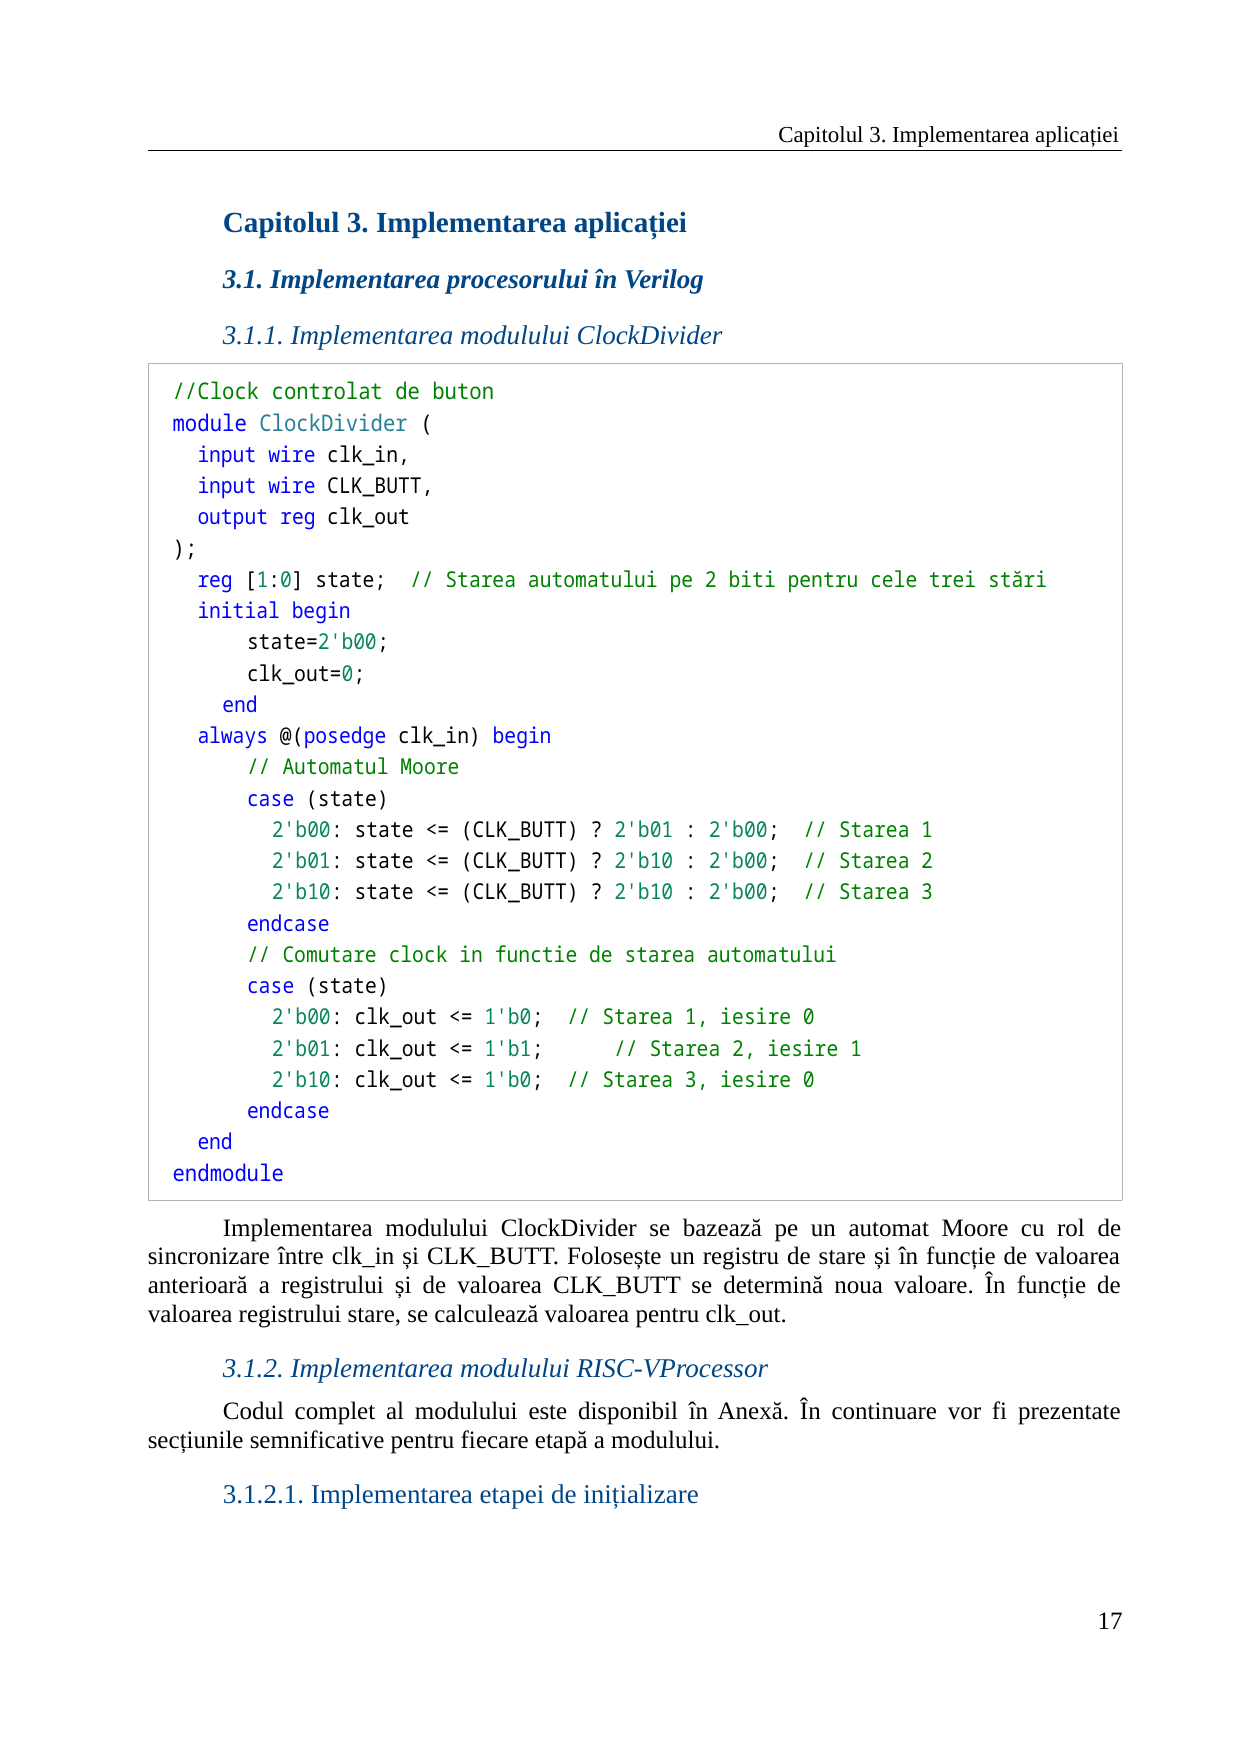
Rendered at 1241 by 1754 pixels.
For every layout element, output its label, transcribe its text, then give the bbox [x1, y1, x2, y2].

text 2'b10: state <= (CLK_BUTT) ? 2'b10 : 2'b00; // Starea 3 [149, 863, 1122, 894]
text 2'b00: clk_out <= 1'b0; // Starea 1, iesire 0 [149, 988, 1122, 1019]
text endcase [149, 894, 1122, 925]
text // Comutare clock in functie de starea automatului [149, 925, 1122, 957]
text reg [1:0] state; // Starea automatului pe 2 biti pentru cele trei stări [149, 550, 1122, 582]
text always @(posedge clk_in) begin [149, 707, 1122, 738]
text case (state) [149, 957, 1122, 988]
text end [149, 675, 1122, 707]
subtitle Implementarea modulului ClockDivider [223, 319, 1122, 350]
text 2'b10: clk_out <= 1'b0; // Starea 3, iesire 0 [149, 1050, 1122, 1082]
text 2'b01: clk_out <= 1'b1; // Starea 2, iesire 1 [149, 1019, 1122, 1050]
text input wire clk_in, [149, 425, 1122, 457]
text clk_out=0; [149, 644, 1122, 675]
text input wire CLK_BUTT, [149, 457, 1122, 488]
subtitle Implementarea modulului RISC-VProcessor [223, 1352, 1122, 1384]
text // Automatul Moore [149, 738, 1122, 769]
text ); [149, 519, 1122, 550]
text end [149, 1113, 1122, 1144]
text endmodule [149, 1144, 1122, 1200]
text output reg clk_out [149, 488, 1122, 519]
subtitle Implementarea etapei de inițializare [223, 1478, 1122, 1509]
text initial begin [149, 582, 1122, 613]
text case (state) [149, 769, 1122, 800]
text state=2'b00; [149, 613, 1122, 644]
text //Clock controlat de buton [149, 364, 1122, 394]
text endcase [149, 1082, 1122, 1113]
subtitle Implementarea procesorului în Verilog [223, 263, 1122, 294]
text Codul complet al modulului este disponibil în Anexă. În continuare vor fi prezentate secțiunile semnificative pentru fiecare etapă a modulului. [148, 1396, 1122, 1453]
subtitle Implementarea aplicației [148, 205, 1122, 238]
text Implementarea modulului ClockDivider se bazează pe un automat Moore cu rol de sincronizare între clk_in și CLK_BUTT. Folosește un registru de stare și în funcție de valoarea anterioară a registrului și de valoarea CLK_BUTT se determină noua valoare. În funcție de valoarea registrului stare, se calculează valoarea pentru clk_out. [148, 1213, 1122, 1328]
text module ClockDivider ( [149, 394, 1122, 425]
text 2'b00: state <= (CLK_BUTT) ? 2'b01 : 2'b00; // Starea 1 [149, 800, 1122, 832]
text 2'b01: state <= (CLK_BUTT) ? 2'b10 : 2'b00; // Starea 2 [149, 832, 1122, 863]
